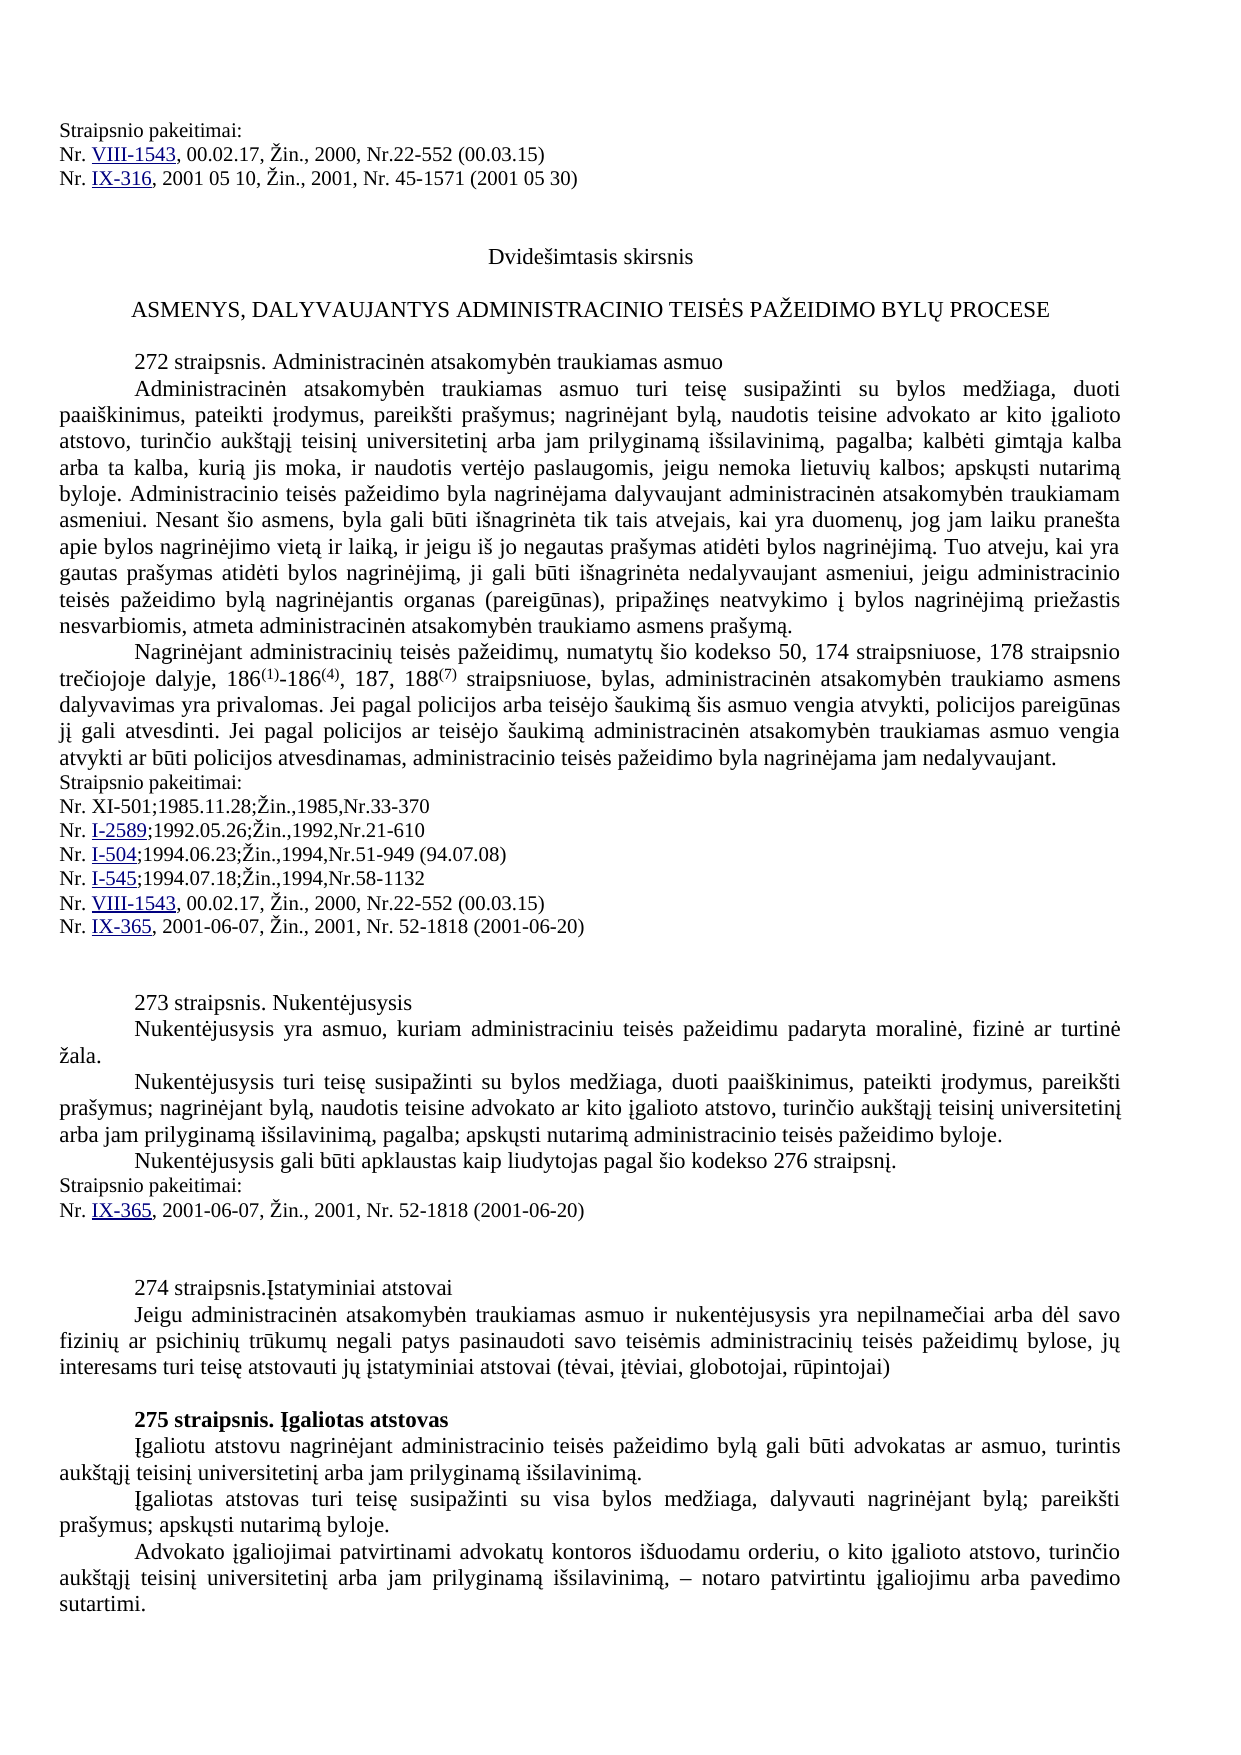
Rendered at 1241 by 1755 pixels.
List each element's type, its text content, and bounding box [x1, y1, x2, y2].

text Įgaliotu atstovu nagrinėjant administracinio teisės pažeidimo bylą gali būti advokatas ar asmuo, turintis aukštąjį teisinį universitetinį arba jam prilyginamą išsilavinimą. [59, 1432, 1122, 1485]
text Nr. IX-365, 2001-06-07, Žin., 2001, Nr. 52-1818 (2001-06-20) [59, 914, 1122, 938]
text 274 straipsnis.Įstatyminiai atstovai [59, 1274, 1122, 1301]
text 275 straipsnis. Įgaliotas atstovas [59, 1406, 1122, 1432]
text Nukentėjusysis gali būti apklaustas kaip liudytojas pagal šio kodekso 276 straipsnį. [59, 1147, 1122, 1173]
text Dvidešimtasis skirsnis [59, 243, 1122, 269]
text ASMENYS, DALYVAUJANTYS ADMINISTRACINIO TEISĖS PAŽEIDIMO BYLŲ PROCESE [59, 296, 1122, 322]
text Straipsnio pakeitimai: [59, 1173, 1122, 1197]
text Nukentėjusysis yra asmuo, kuriam administraciniu teisės pažeidimu padaryta moralinė, fizinė ar turtinė žala. [59, 1015, 1122, 1068]
text 272 straipsnis. Administracinėn atsakomybėn traukiamas asmuo [59, 348, 1122, 375]
text Nr. VIII-1543, 00.02.17, Žin., 2000, Nr.22-552 (00.03.15) [59, 890, 1122, 914]
text Įgaliotas atstovas turi teisę susipažinti su visa bylos medžiaga, dalyvauti nagrinėjant bylą; pareikšti prašymus; apskųsti nutarimą byloje. [59, 1485, 1122, 1538]
text Administracinėn atsakomybėn traukiamas asmuo turi teisę susipažinti su bylos medžiaga, duoti paaiškinimus, pateikti įrodymus, pareikšti prašymus; nagrinėjant bylą, naudotis teisine advokato ar kito įgalioto atstovo, turinčio aukštąjį teisinį universitetinį arba jam prilyginamą išsilavinimą, pagalba; kalbėti gimtąja kalba arba ta kalba, kurią jis moka, ir naudotis vertėjo paslaugomis, jeigu nemoka lietuvių kalbos; apskųsti nutarimą byloje. Administracinio teisės pažeidimo byla nagrinėjama dalyvaujant administracinėn atsakomybėn traukiamam asmeniui. Nesant šio asmens, byla gali būti išnagrinėta tik tais atvejais, kai yra duomenų, jog jam laiku pranešta apie bylos nagrinėjimo vietą ir laiką, ir jeigu iš jo negautas prašymas atidėti bylos nagrinėjimą. Tuo atveju, kai yra gautas prašymas atidėti bylos nagrinėjimą, ji gali būti išnagrinėta nedalyvaujant asmeniui, jeigu administracinio teisės pažeidimo bylą nagrinėjantis organas (pareigūnas), pripažinęs neatvykimo į bylos nagrinėjimą priežastis nesvarbiomis, atmeta administracinėn atsakomybėn traukiamo asmens prašymą. [59, 375, 1122, 638]
text Nukentėjusysis turi teisę susipažinti su bylos medžiaga, duoti paaiškinimus, pateikti įrodymus, pareikšti prašymus; nagrinėjant bylą, naudotis teisine advokato ar kito įgalioto atstovo, turinčio aukštąjį teisinį universitetinį arba jam prilyginamą išsilavinimą, pagalba; apskųsti nutarimą administracinio teisės pažeidimo byloje. [59, 1068, 1122, 1147]
text Straipsnio pakeitimai: [59, 770, 1122, 794]
text Nr. IX-316, 2001 05 10, Žin., 2001, Nr. 45-1571 (2001 05 30) [59, 166, 1122, 190]
text Jeigu administracinėn atsakomybėn traukiamas asmuo ir nukentėjusysis yra nepilnamečiai arba dėl savo fizinių ar psichinių trūkumų negali patys pasinaudoti savo teisėmis administracinių teisės pažeidimų bylose, jų interesams turi teisę atstovauti jų įstatyminiai atstovai (tėvai, įtėviai, globotojai, rūpintojai) [59, 1301, 1122, 1380]
text Nr. IX-365, 2001-06-07, Žin., 2001, Nr. 52-1818 (2001-06-20) [59, 1197, 1122, 1222]
text Nr. I-545;1994.07.18;Žin.,1994,Nr.58-1132 [59, 866, 1122, 890]
text Nagrinėjant administracinių teisės pažeidimų, numatytų šio kodekso 50, 174 straipsniuose, 178 straipsnio trečiojoje dalyje, 186(1)-186(4), 187, 188(7) straipsniuose, bylas, administracinėn atsakomybėn traukiamo asmens dalyvavimas yra privalomas. Jei pagal policijos arba teisėjo šaukimą šis asmuo vengia atvykti, policijos pareigūnas jį gali atvesdinti. Jei pagal policijos ar teisėjo šaukimą administracinėn atsakomybėn traukiamas asmuo vengia atvykti ar būti policijos atvesdinamas, administracinio teisės pažeidimo byla nagrinėjama jam nedalyvaujant. [59, 638, 1122, 770]
text 273 straipsnis. Nukentėjusysis [59, 989, 1122, 1015]
text Advokato įgaliojimai patvirtinami advokatų kontoros išduodamu orderiu, o kito įgalioto atstovo, turinčio aukštąjį teisinį universitetinį arba jam prilyginamą išsilavinimą, – notaro patvirtintu įgaliojimu arba pavedimo sutartimi. [59, 1538, 1122, 1617]
text Nr. VIII-1543, 00.02.17, Žin., 2000, Nr.22-552 (00.03.15) [59, 142, 1122, 166]
text Nr. I-504;1994.06.23;Žin.,1994,Nr.51-949 (94.07.08) [59, 842, 1122, 866]
text Nr. XI-501;1985.11.28;Žin.,1985,Nr.33-370 [59, 794, 1122, 818]
text Straipsnio pakeitimai: [59, 118, 1122, 142]
text Nr. I-2589;1992.05.26;Žin.,1992,Nr.21-610 [59, 818, 1122, 842]
